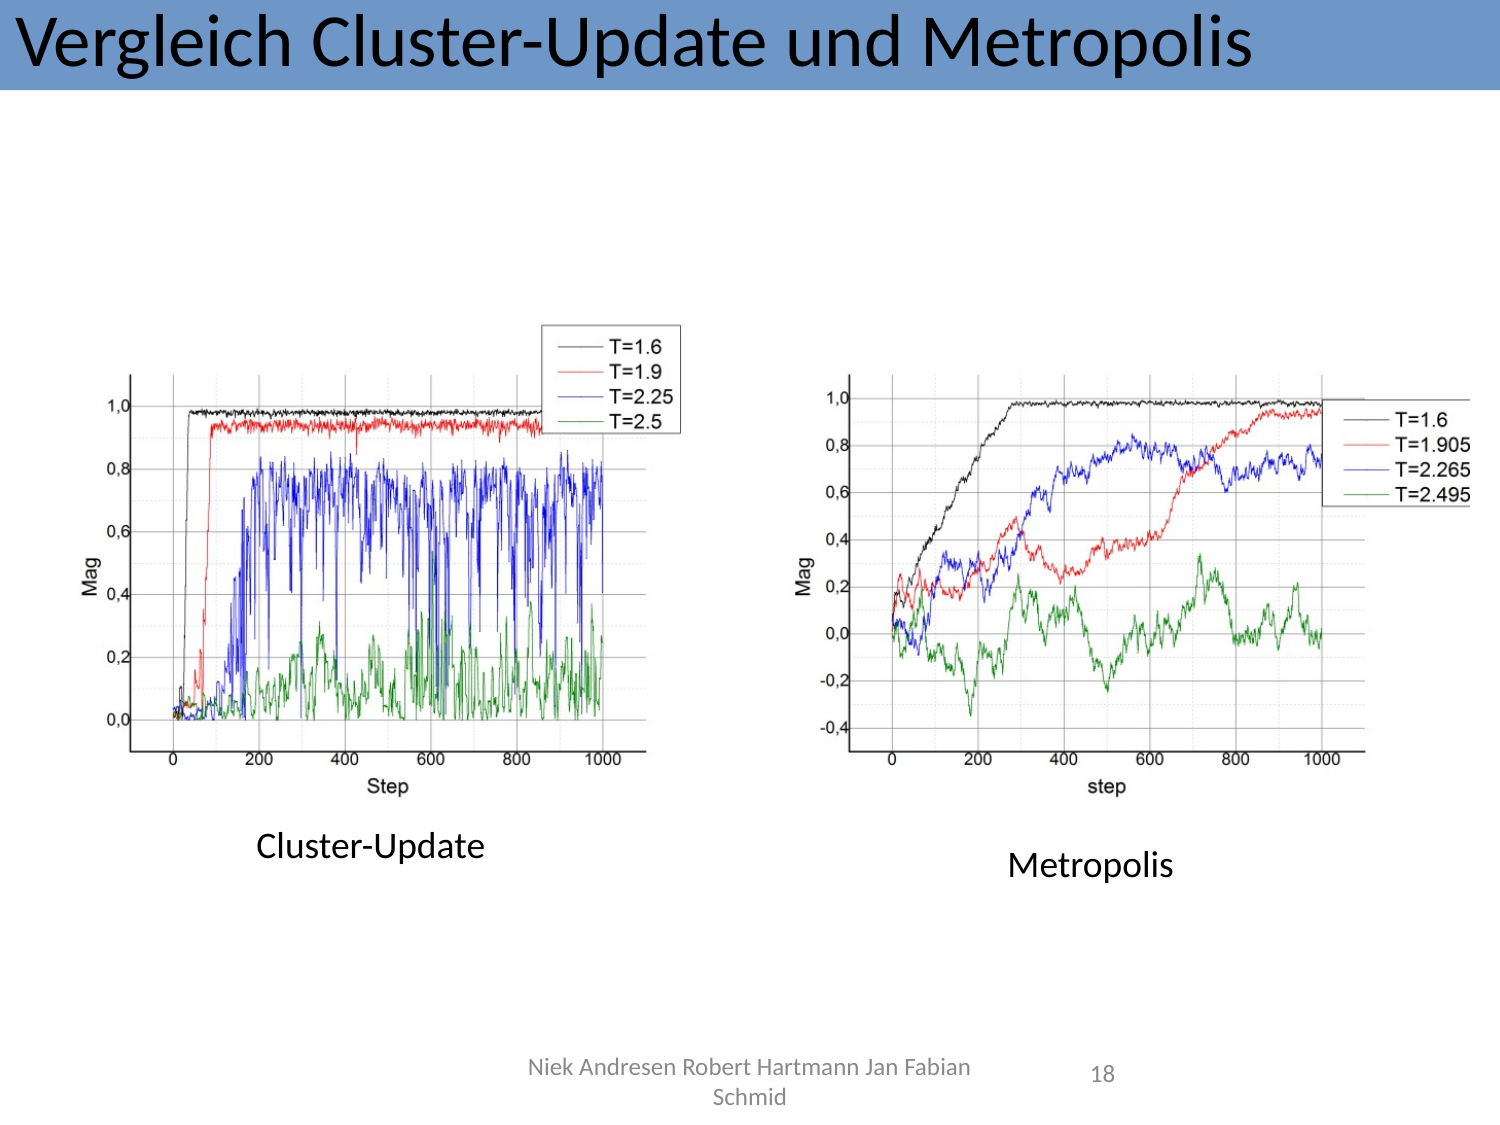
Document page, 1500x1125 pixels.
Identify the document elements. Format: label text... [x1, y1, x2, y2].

text_box Cluster-Update [241, 813, 552, 874]
text_box Metropolis [992, 832, 1218, 893]
text_box Niek Andresen Robert Hartmann Jan Fabian Schmid [512, 1042, 988, 1103]
text_box [1074, 1042, 1426, 1103]
picture [0, 314, 1470, 839]
text_box Vergleich Cluster-Update und Metropolis [0, 0, 1500, 91]
